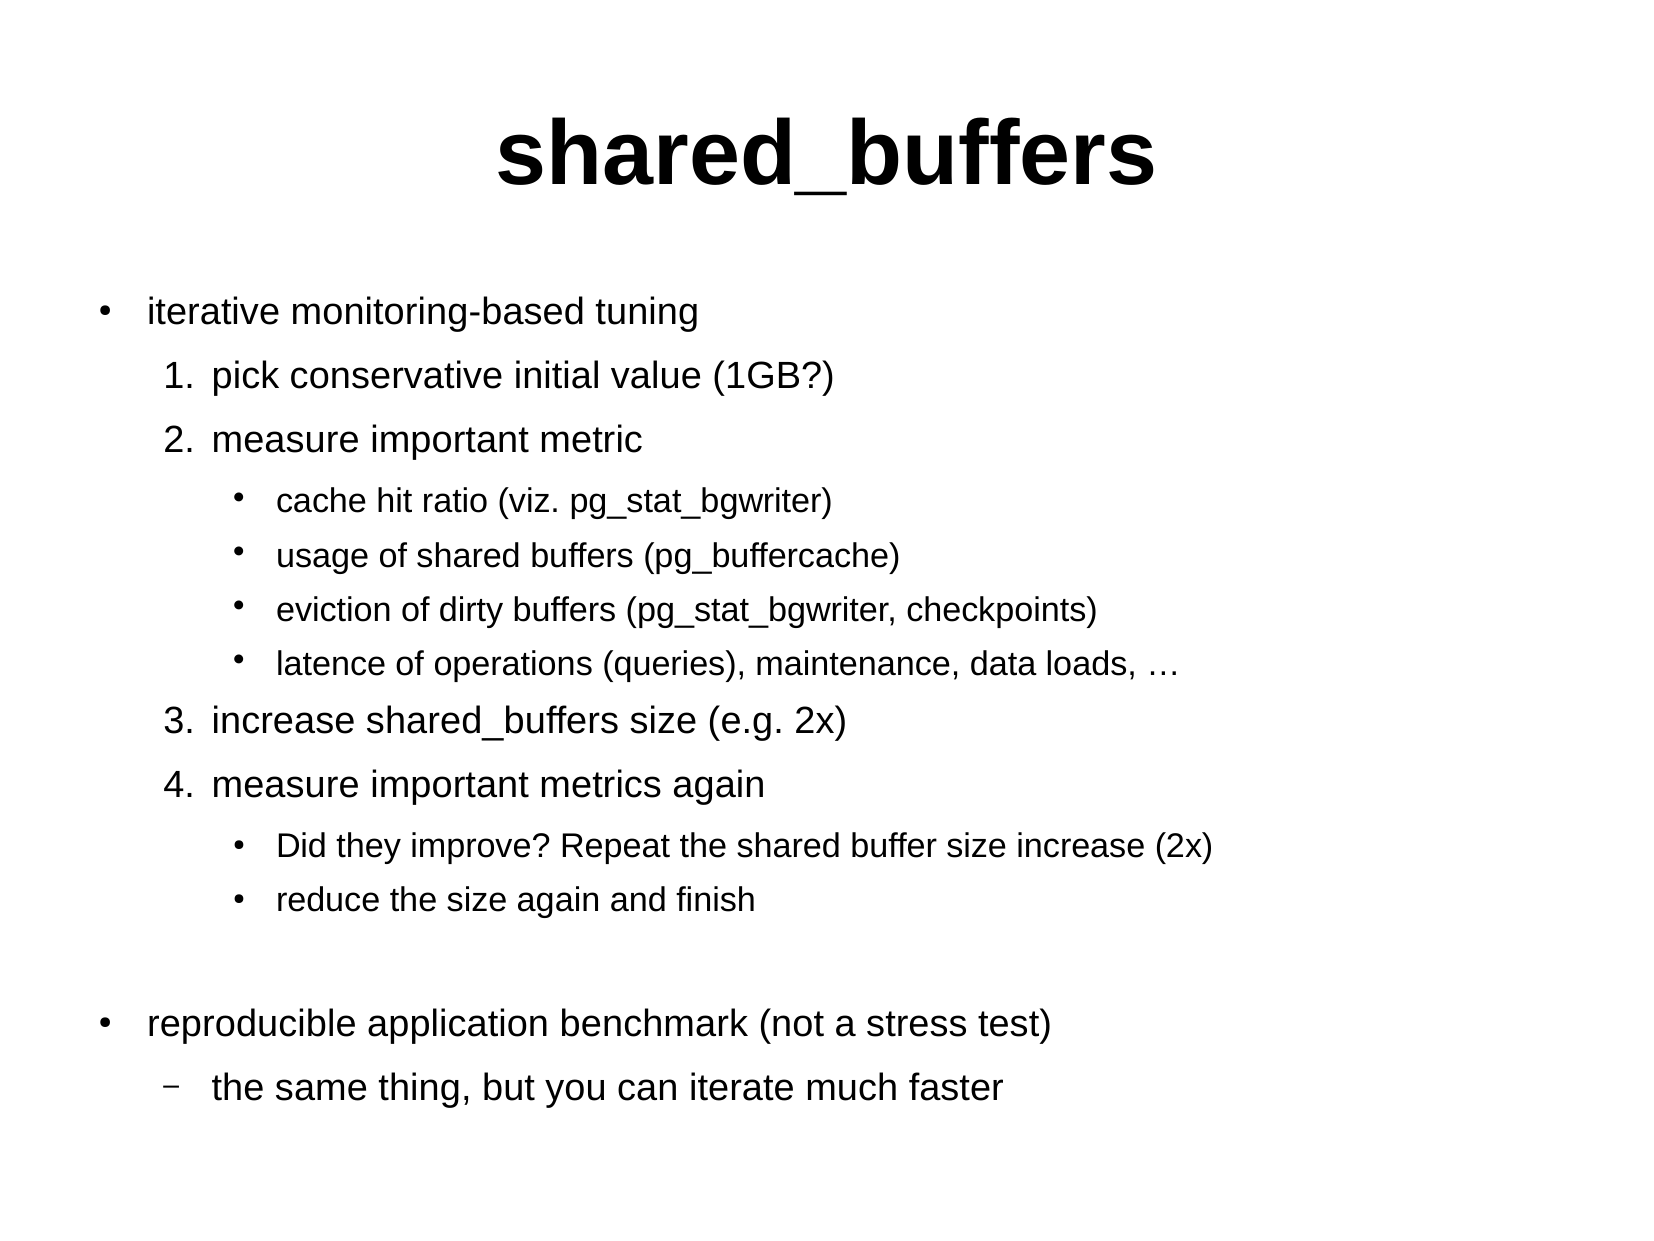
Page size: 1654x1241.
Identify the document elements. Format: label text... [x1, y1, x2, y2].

list iterative monitoring-based tuning pick conservative initial value (1GB?) measure important metric cache hit ratio (viz. pg_stat_bgwriter) usage of shared buffers (pg_buffercache) eviction of dirty buffers (pg_stat_bgwriter, checkpoints) latence of operations (queries), maintenance, data loads, … increase shared_buffers size (e.g. 2x) measure important metrics again Did they improve? Repeat the shared buffer size increase (2x) reduce the size again and finish reproducible application benchmark (not a stress test) the same thing, but you can iterate much faster [82, 290, 1538, 1111]
title shared_buffers [82, 49, 1571, 257]
